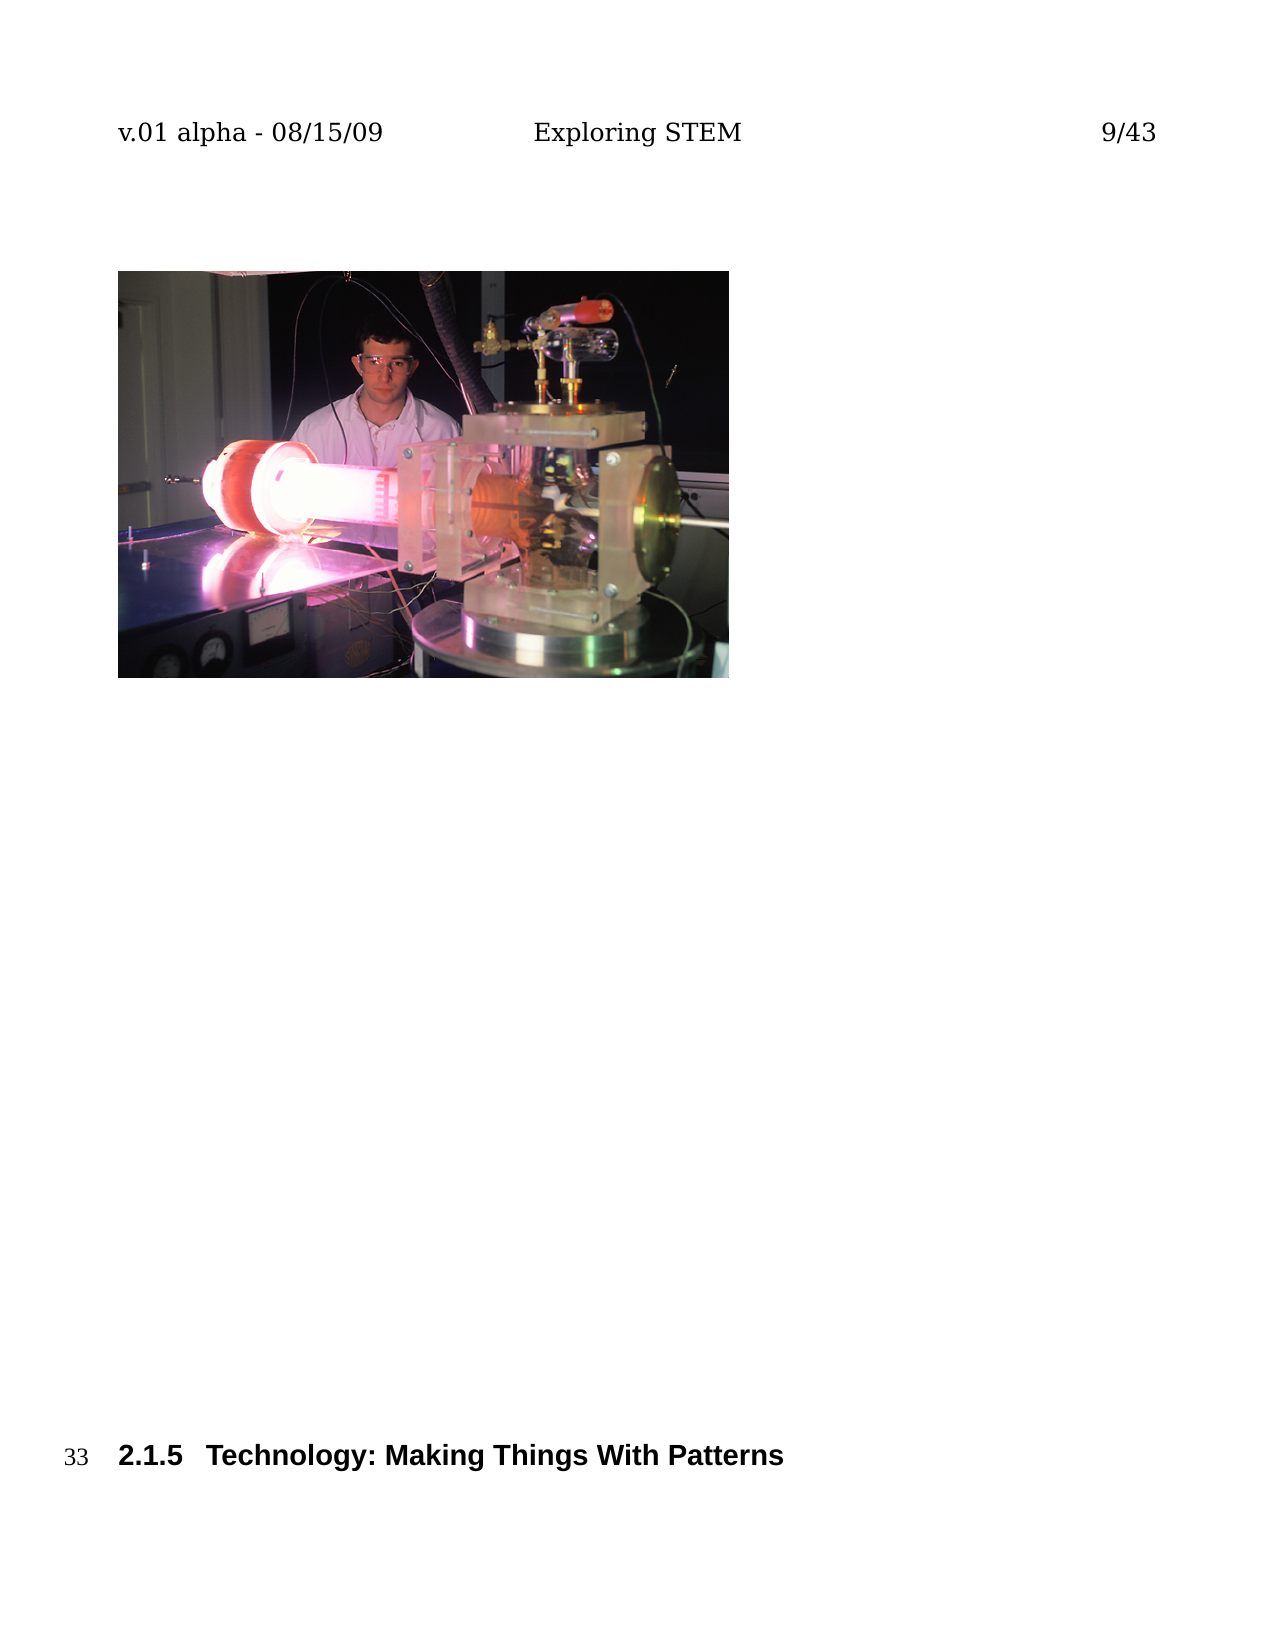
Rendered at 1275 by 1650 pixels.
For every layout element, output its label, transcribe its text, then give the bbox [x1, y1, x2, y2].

subtitle Technology: Making Things With Patterns [118, 1437, 1157, 1471]
picture [118, 271, 729, 678]
